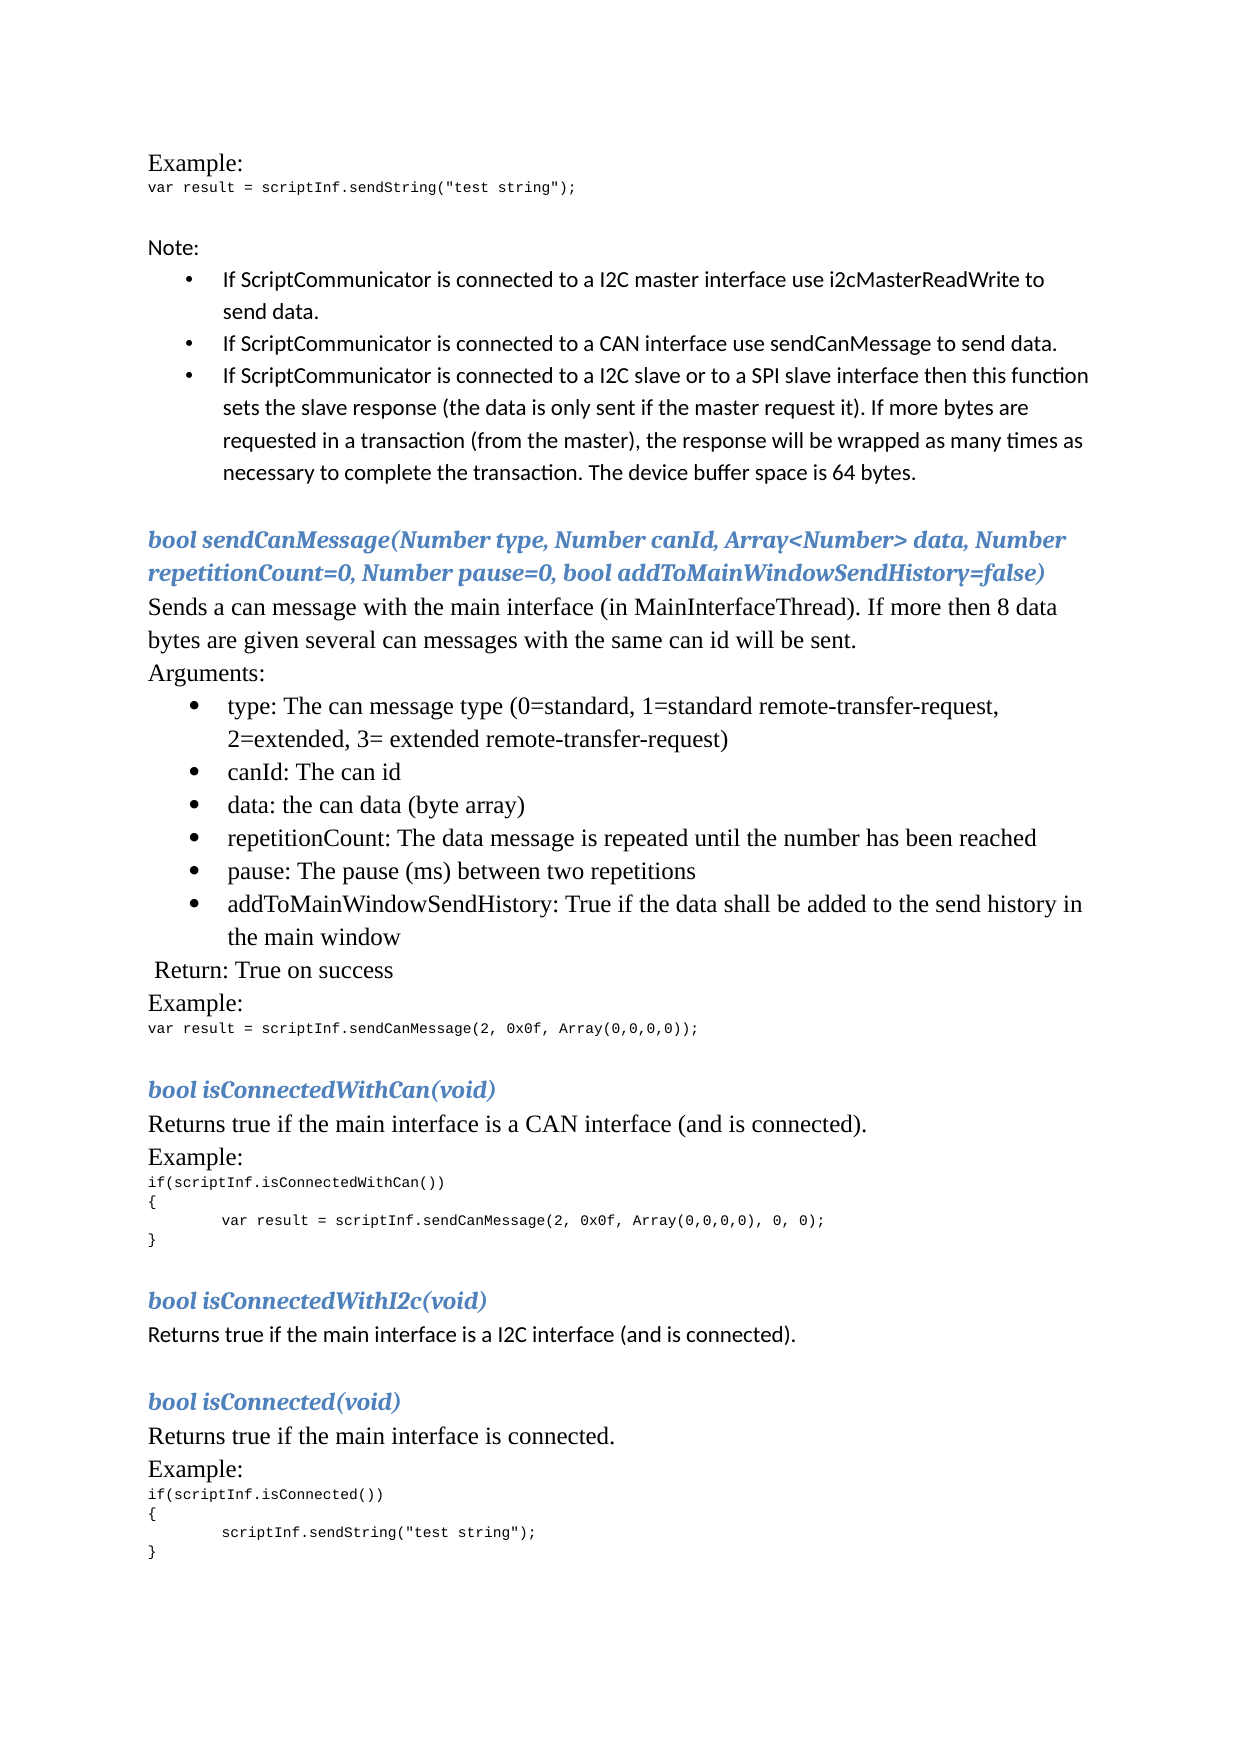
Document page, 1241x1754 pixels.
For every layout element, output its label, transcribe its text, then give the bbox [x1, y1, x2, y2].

list repetitionCount: The data message is repeated until the number has been reached [190, 823, 1093, 852]
subtitle bool isConnected(void) [148, 1388, 1093, 1417]
text } [148, 1544, 1093, 1561]
subtitle bool sendCanMessage(Number type, Number canId, Array<Number> data, Number repetitionCount=0, Number pause=0, bool addToMainWindowSendHistory=false) [148, 526, 1093, 588]
text Example: [148, 1142, 1093, 1171]
text Sends a can message with the main interface (in MainInterfaceThread). If more then 8 data bytes are given several can messages with the same can id will be sent. [148, 592, 1093, 654]
text Returns true if the main interface is connected. [148, 1421, 1093, 1450]
text Example: [148, 148, 1093, 176]
text Returns true if the main interface is a CAN interface (and is connected). [148, 1109, 1093, 1138]
text } [148, 1232, 1093, 1249]
list pause: The pause (ms) between two repetitions [190, 856, 1093, 885]
list If ScriptCommunicator is connected to a I2C master interface use i2cMasterReadWrite to send data. [185, 265, 1093, 325]
text { [148, 1194, 1093, 1211]
text Arguments: [148, 658, 1093, 687]
text Note: [148, 233, 1093, 261]
list addToMainWindowSendHistory: True if the data shall be added to the send history in the main window [190, 889, 1093, 951]
text Returns true if the main interface is a I2C interface (and is connected). [148, 1320, 1093, 1348]
list If ScriptCommunicator is connected to a CAN interface use sendCanMessage to send data. [185, 329, 1093, 357]
text if(scriptInf.isConnected()) [148, 1487, 1093, 1504]
text var result = scriptInf.sendCanMessage(2, 0x0f, Array(0,0,0,0), 0, 0); [148, 1213, 1093, 1230]
list data: the can data (byte array) [190, 790, 1093, 819]
text var result = scriptInf.sendString("test string"); [148, 181, 1093, 197]
text Example: [148, 988, 1093, 1017]
subtitle bool isConnectedWithI2c(void) [148, 1287, 1093, 1316]
text Return: True on success [148, 955, 1093, 984]
text scriptInf.sendString("test string"); [148, 1525, 1093, 1542]
subtitle bool isConnectedWithCan(void) [148, 1076, 1093, 1105]
list If ScriptCommunicator is connected to a I2C slave or to a SPI slave interface then this function sets the slave response (the data is only sent if the master request it). If more bytes are requested in a transaction (from the master), the response will be wrapped as many times as necessary to complete the transaction. The device buffer space is 64 bytes. [185, 361, 1093, 486]
text { [148, 1506, 1093, 1523]
text if(scriptInf.isConnectedWithCan()) [148, 1175, 1093, 1192]
list type: The can message type (0=standard, 1=standard remote-transfer-request, 2=extended, 3= extended remote-transfer-request) [190, 691, 1093, 753]
text var result = scriptInf.sendCanMessage(2, 0x0f, Array(0,0,0,0)); [148, 1021, 1093, 1038]
text Example: [148, 1454, 1093, 1483]
list canId: The can id [190, 757, 1093, 786]
